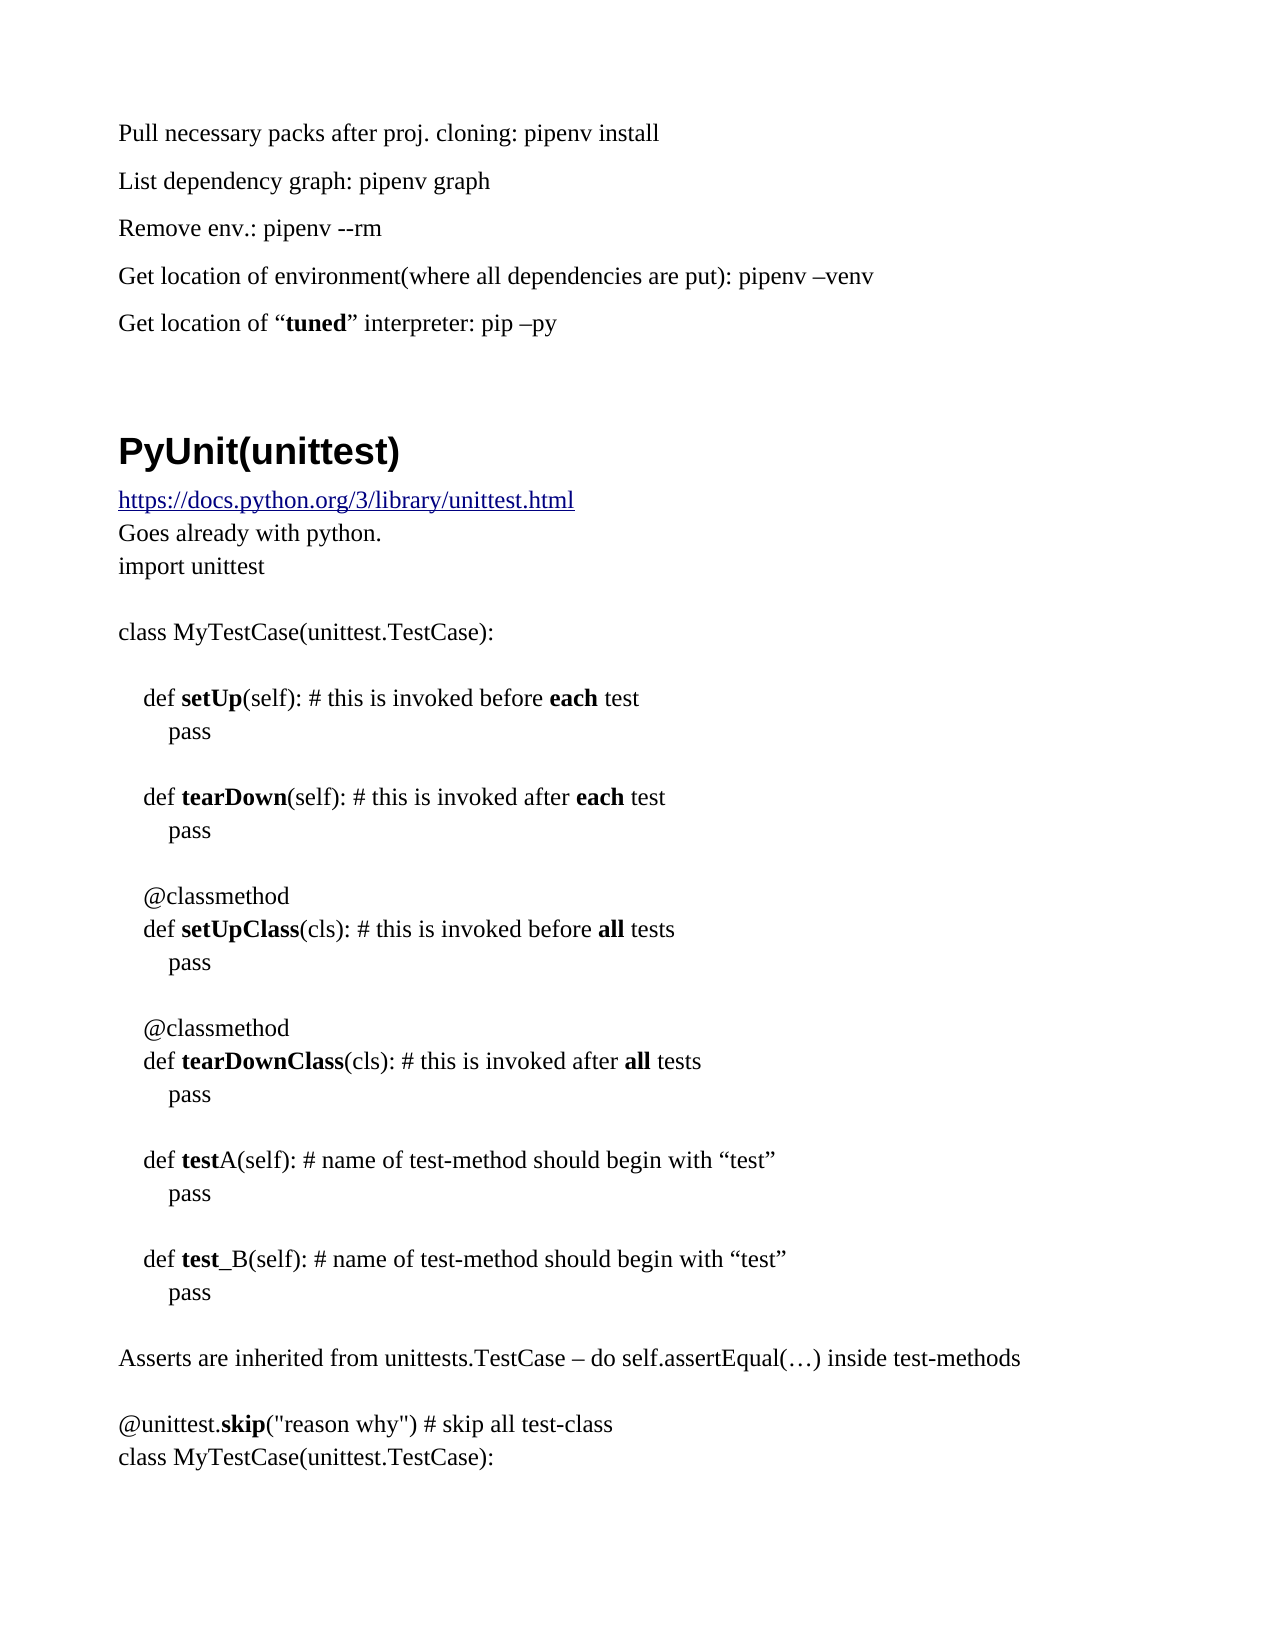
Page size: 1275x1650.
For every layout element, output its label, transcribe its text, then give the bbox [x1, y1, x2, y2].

text def testA(self): # name of test-method should begin with “test” [118, 1145, 1157, 1174]
text pass [118, 1277, 1157, 1306]
text @classmethod [118, 1013, 1157, 1042]
text def setUp(self): # this is invoked before each test [118, 683, 1157, 712]
text def tearDownClass(cls): # this is invoked after all tests [118, 1046, 1157, 1075]
text Goes already with python. [118, 518, 1157, 547]
text class MyTestCase(unittest.TestCase): [118, 1442, 1157, 1471]
text def tearDown(self): # this is invoked after each test [118, 782, 1157, 811]
text List dependency graph: pipenv graph [118, 166, 1157, 194]
text Remove env.: pipenv --rm [118, 213, 1157, 242]
text pass [118, 1178, 1157, 1207]
text @unittest.skip("reason why") # skip all test-class [118, 1409, 1157, 1438]
subtitle PyUnit(unittest) [118, 429, 1157, 472]
text Pull necessary packs after proj. cloning: pipenv install [118, 118, 1157, 147]
text pass [118, 815, 1157, 844]
text pass [118, 716, 1157, 745]
text def test_B(self): # name of test-method should begin with “test” [118, 1244, 1157, 1273]
text pass [118, 1079, 1157, 1108]
text pass [118, 947, 1157, 976]
text class MyTestCase(unittest.TestCase): [118, 617, 1157, 646]
text Get location of “tuned” interpreter: pip –py [118, 308, 1157, 337]
text def setUpClass(cls): # this is invoked before all tests [118, 914, 1157, 943]
text import unittest [118, 551, 1157, 580]
text Get location of environment(where all dependencies are put): pipenv –venv [118, 261, 1157, 290]
text @classmethod [118, 881, 1157, 910]
text Asserts are inherited from unittests.TestCase – do self.assertEqual(…) inside test-methods [118, 1343, 1157, 1372]
text https://docs.python.org/3/library/unittest.html [118, 485, 1157, 514]
